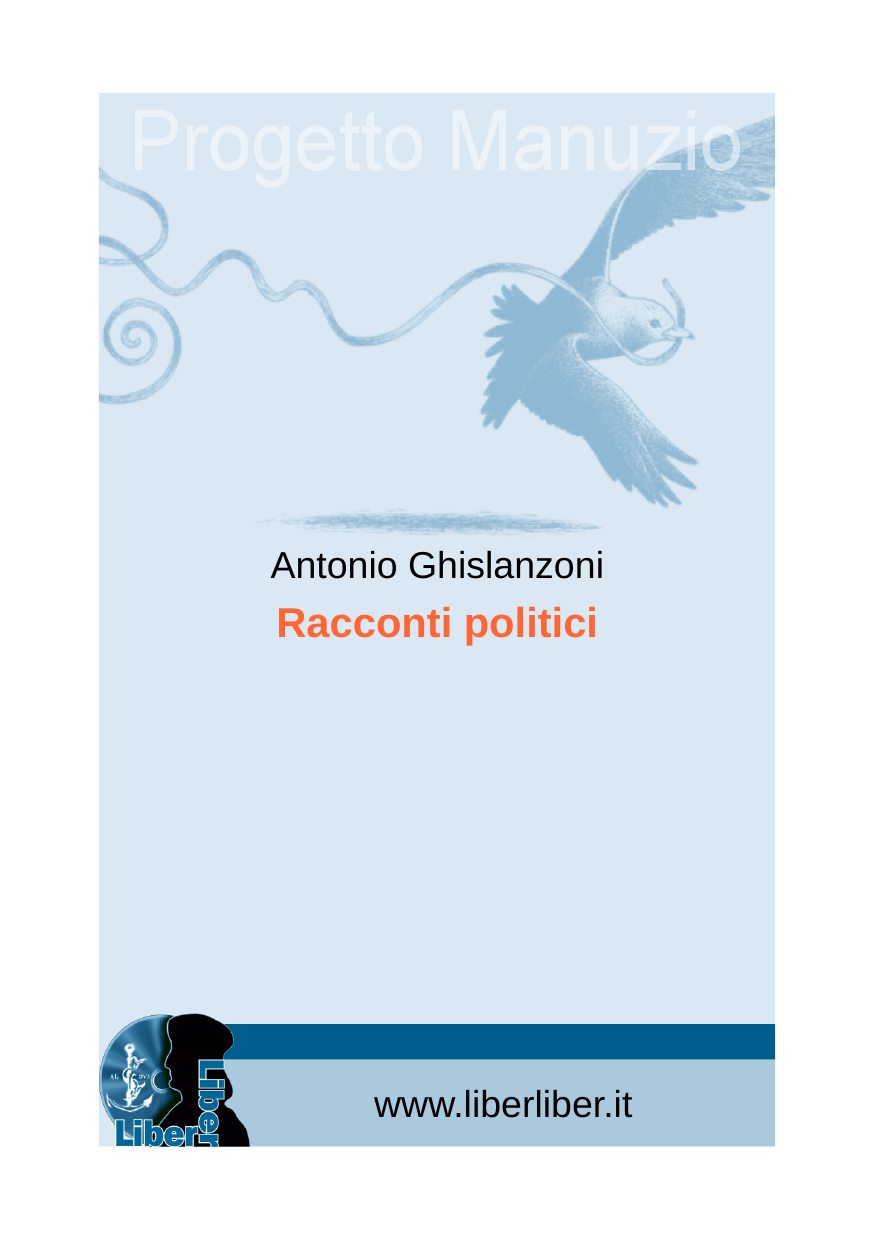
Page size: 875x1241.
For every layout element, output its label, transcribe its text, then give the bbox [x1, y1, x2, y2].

picture [98, 93, 775, 1147]
text Antonio Ghislanzoni [94, 92, 779, 1149]
text www.liberliber.it [327, 1082, 679, 1125]
picture [159, 1139, 170, 1147]
